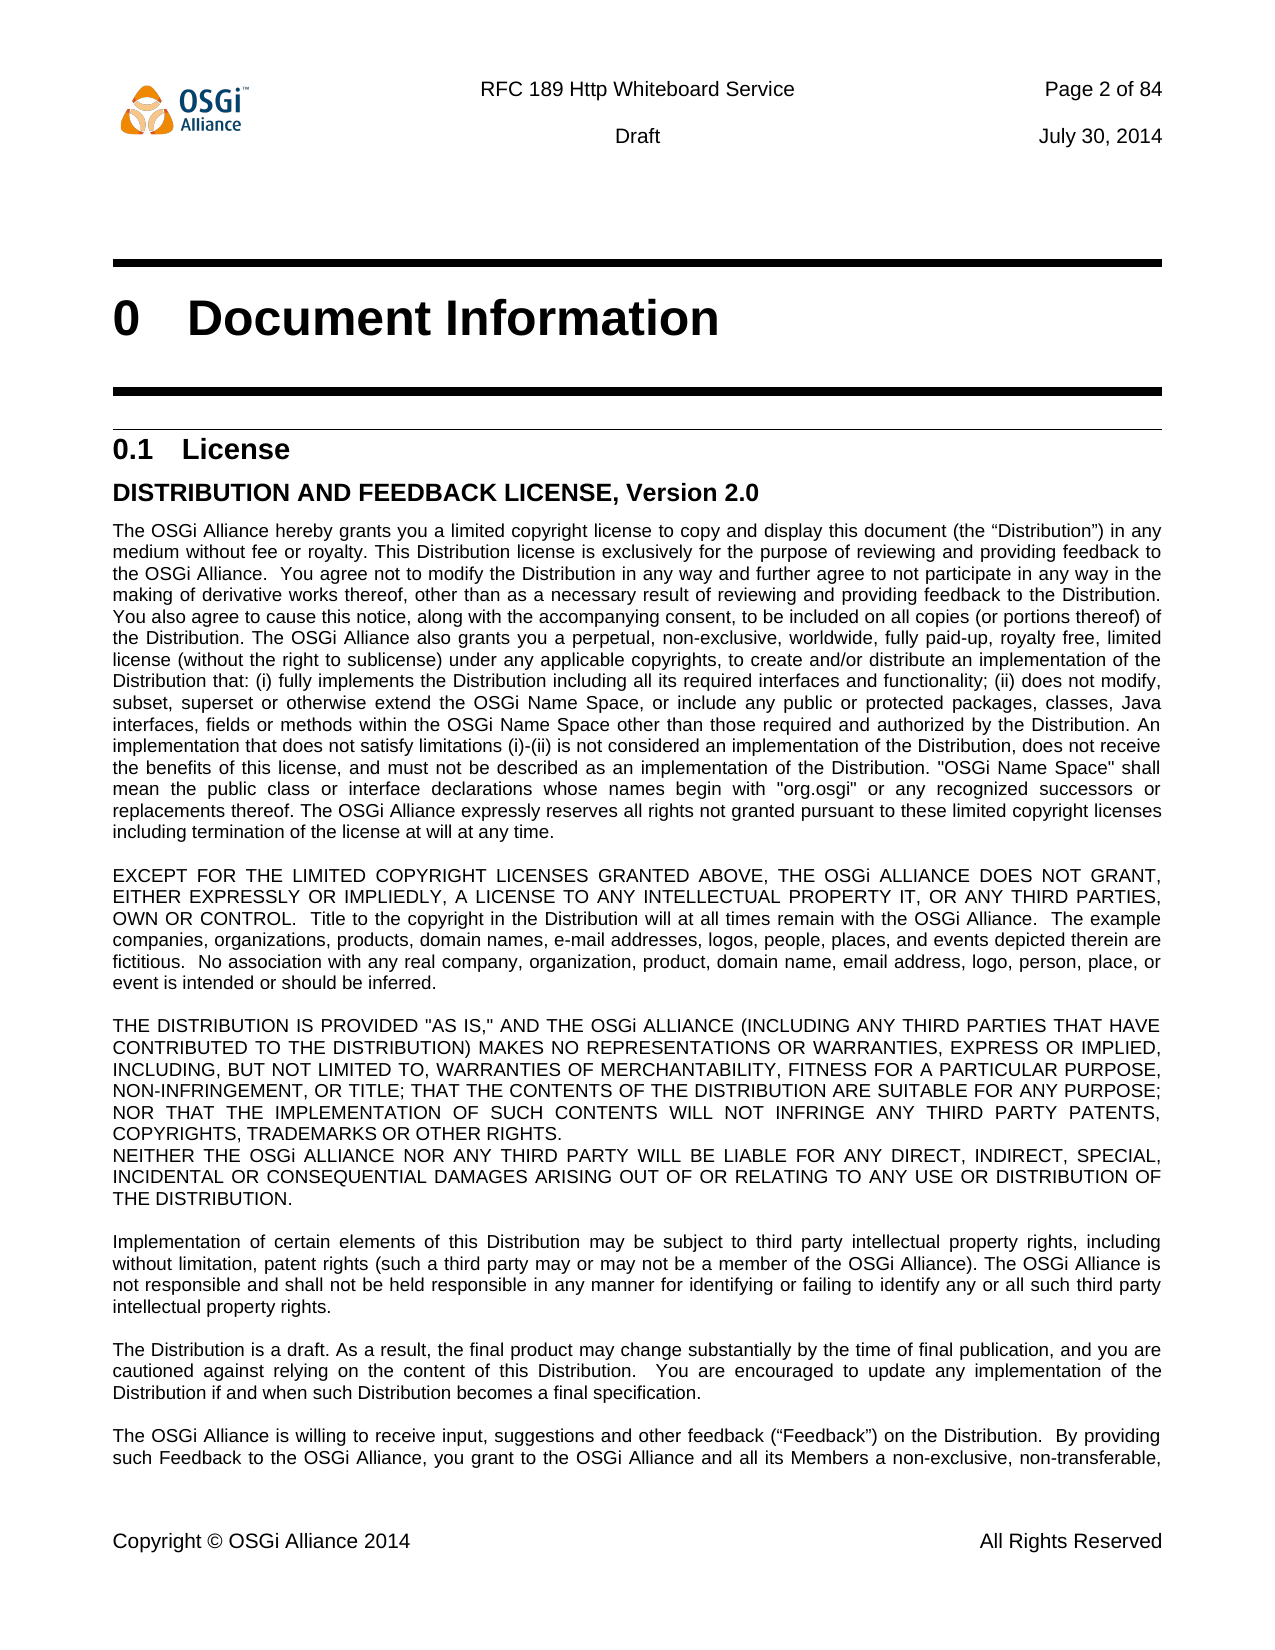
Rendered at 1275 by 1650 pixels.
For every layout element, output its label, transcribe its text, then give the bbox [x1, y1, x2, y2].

text The Distribution is a draft. As a result, the final product may change substantially by the time of final publication, and you are cautioned against relying on the content of this Distribution. You are encouraged to update any implementation of the Distribution if and when such Distribution becomes a final specification. [112, 1339, 1162, 1403]
subtitle License [112, 430, 1162, 466]
text The OSGi Alliance hereby grants you a limited copyright license to copy and display this document (the “Distribution”) in any medium without fee or royalty. This Distribution license is exclusively for the purpose of reviewing and providing feedback to the OSGi Alliance. You agree not to modify the Distribution in any way and further agree to not participate in any way in the making of derivative works thereof, other than as a necessary result of reviewing and providing feedback to the Distribution. You also agree to cause this notice, along with the accompanying consent, to be included on all copies (or portions thereof) of the Distribution. The OSGi Alliance also grants you a perpetual, non-exclusive, worldwide, fully paid-up, royalty free, limited license (without the right to sublicense) under any applicable copyrights, to create and/or distribute an implementation of the Distribution that: (i) fully implements the Distribution including all its required interfaces and functionality; (ii) does not modify, subset, superset or otherwise extend the OSGi Name Space, or include any public or protected packages, classes, Java interfaces, fields or methods within the OSGi Name Space other than those required and authorized by the Distribution. An implementation that does not satisfy limitations (i)-(ii) is not considered an implementation of the Distribution, does not receive the benefits of this license, and must not be described as an implementation of the Distribution. "OSGi Name Space" shall mean the public class or interface declarations whose names begin with "org.osgi" or any recognized successors or replacements thereof. The OSGi Alliance expressly reserves all rights not granted pursuant to these limited copyright licenses including termination of the license at will at any time. [112, 519, 1162, 843]
text NEITHER THE OSGi ALLIANCE NOR ANY THIRD PARTY WILL BE LIABLE FOR ANY DIRECT, INDIRECT, SPECIAL, INCIDENTAL OR CONSEQUENTIAL DAMAGES ARISING OUT OF OR RELATING TO ANY USE OR DISTRIBUTION OF THE DISTRIBUTION. [112, 1145, 1162, 1209]
picture [113, 78, 257, 142]
text The OSGi Alliance is willing to receive input, suggestions and other feedback (“Feedback”) on the Distribution. By providing such Feedback to the OSGi Alliance, you grant to the OSGi Alliance and all its Members a non-exclusive, non-transferable, [112, 1425, 1162, 1468]
text DISTRIBUTION AND FEEDBACK LICENSE, Version 2.0 [112, 478, 1162, 507]
text EXCEPT FOR THE LIMITED COPYRIGHT LICENSES GRANTED ABOVE, THE OSGi ALLIANCE DOES NOT GRANT, EITHER EXPRESSLY OR IMPLIEDLY, A LICENSE TO ANY INTELLECTUAL PROPERTY IT, OR ANY THIRD PARTIES, OWN OR CONTROL. Title to the copyright in the Distribution will at all times remain with the OSGi Alliance. The example companies, organizations, products, domain names, e-mail addresses, logos, people, places, and events depicted therein are fictitious. No association with any real company, organization, product, domain name, email address, logo, person, place, or event is intended or should be inferred. [112, 864, 1162, 994]
subtitle Document Information [112, 260, 1162, 396]
text Implementation of certain elements of this Distribution may be subject to third party intellectual property rights, including without limitation, patent rights (such a third party may or may not be a member of the OSGi Alliance). The OSGi Alliance is not responsible and shall not be held responsible in any manner for identifying or failing to identify any or all such third party intellectual property rights. [112, 1231, 1162, 1317]
text THE DISTRIBUTION IS PROVIDED "AS IS," AND THE OSGi ALLIANCE (INCLUDING ANY THIRD PARTIES THAT HAVE CONTRIBUTED TO THE DISTRIBUTION) MAKES NO REPRESENTATIONS OR WARRANTIES, EXPRESS OR IMPLIED, INCLUDING, BUT NOT LIMITED TO, WARRANTIES OF MERCHANTABILITY, FITNESS FOR A PARTICULAR PURPOSE, NON-INFRINGEMENT, OR TITLE; THAT THE CONTENTS OF THE DISTRIBUTION ARE SUITABLE FOR ANY PURPOSE; NOR THAT THE IMPLEMENTATION OF SUCH CONTENTS WILL NOT INFRINGE ANY THIRD PARTY PATENTS, COPYRIGHTS, TRADEMARKS OR OTHER RIGHTS. [112, 1015, 1162, 1145]
